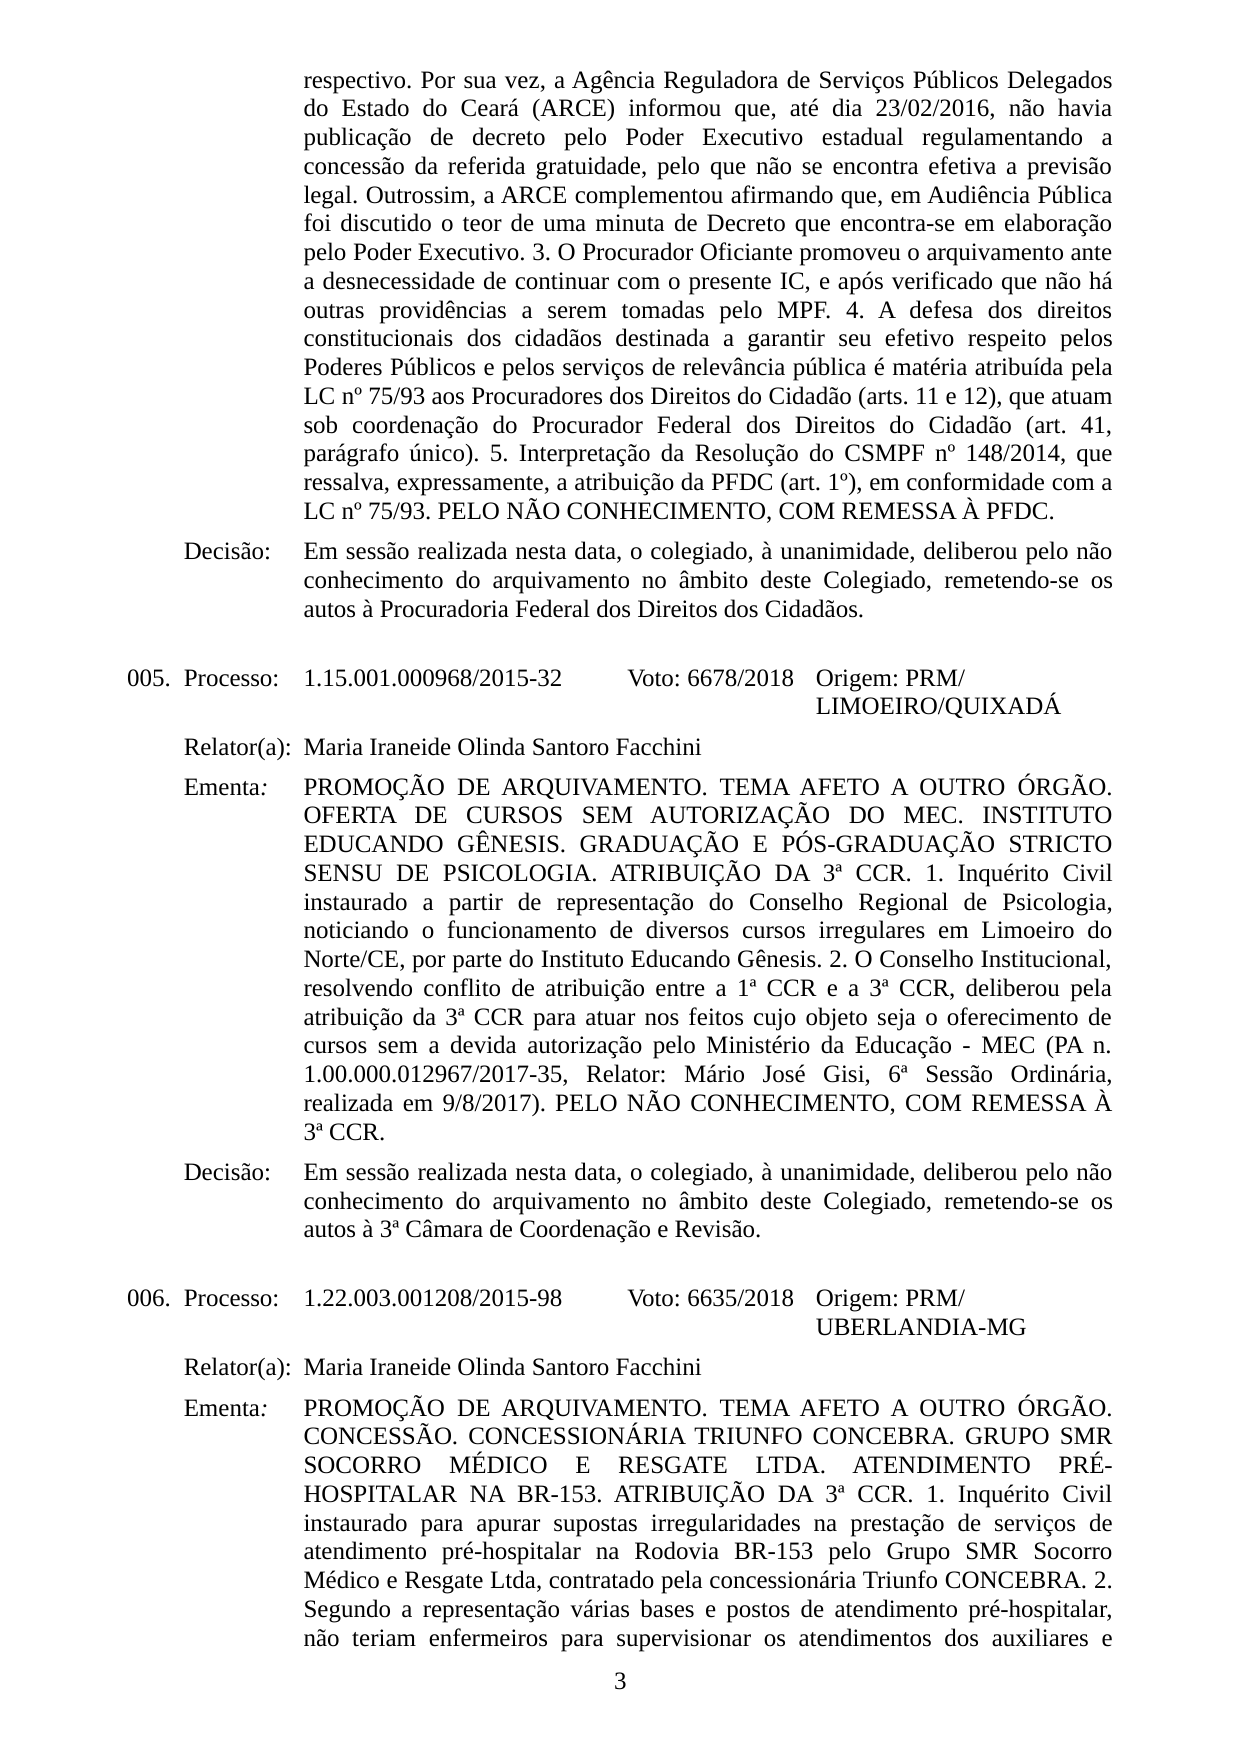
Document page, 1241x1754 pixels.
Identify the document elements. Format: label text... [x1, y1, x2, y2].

table_cell Ementa: [178, 766, 298, 1151]
table_cell [121, 1151, 178, 1249]
table_header 005. [121, 657, 178, 726]
table_cell Maria Iraneide Olinda Santoro Facchini [298, 726, 1119, 766]
table_cell Em sessão realizada nesta data, o colegiado, à unanimidade, deliberou pelo não conhecimento do arquivamento no âmbito deste Colegiado, remetendo-se os autos à 3ª Câmara de Coordenação e Revisão. [298, 1151, 1119, 1249]
table_cell Decisão: [178, 1151, 298, 1249]
table_cell [121, 1347, 178, 1387]
table_cell Ementa: [178, 1387, 298, 1657]
table_cell Decisão: [178, 531, 298, 628]
table_cell [121, 766, 178, 1151]
table_header Processo: [178, 657, 298, 726]
table_cell [121, 59, 178, 531]
table_cell [121, 531, 178, 628]
table_cell [121, 1387, 178, 1657]
table_cell respectivo. Por sua vez, a Agência Reguladora de Serviços Públicos Delegados do Estado do Ceará (ARCE) informou que, até dia 23/02/2016, não havia publicação de decreto pelo Poder Executivo estadual regulamentando a concessão da referida gratuidade, pelo que não se encontra efetiva a previsão legal. Outrossim, a ARCE complementou afirmando que, em Audiência Pública foi discutido o teor de uma minuta de Decreto que encontra-se em elaboração pelo Poder Executivo. 3. O Procurador Oficiante promoveu o arquivamento ante a desnecessidade de continuar com o presente IC, e após verificado que não há outras providências a serem tomadas pelo MPF. 4. A defesa dos direitos constitucionais dos cidadãos destinada a garantir seu efetivo respeito pelos Poderes Públicos e pelos serviços de relevância pública é matéria atribuída pela LC nº 75/93 aos Procuradores dos Direitos do Cidadão (arts. 11 e 12), que atuam sob coordenação do Procurador Federal dos Direitos do Cidadão (art. 41, parágrafo único). 5. Interpretação da Resolução do CSMPF nº 148/2014, que ressalva, expressamente, a atribuição da PFDC (art. 1º), em conformidade com a LC nº 75/93. PELO NÃO CONHECIMENTO, COM REMESSA À PFDC. [298, 59, 1119, 531]
table_cell PROMOÇÃO DE ARQUIVAMENTO. TEMA AFETO A OUTRO ÓRGÃO. OFERTA DE CURSOS SEM AUTORIZAÇÃO DO MEC. INSTITUTO EDUCANDO GÊNESIS. GRADUAÇÃO E PÓS-GRADUAÇÃO STRICTO SENSU DE PSICOLOGIA. ATRIBUIÇÃO DA 3ª CCR. 1. Inquérito Civil instaurado a partir de representação do Conselho Regional de Psicologia, noticiando o funcionamento de diversos cursos irregulares em Limoeiro do Norte/CE, por parte do Instituto Educando Gênesis. 2. O Conselho Institucional, resolvendo conflito de atribuição entre a 1ª CCR e a 3ª CCR, deliberou pela atribuição da 3ª CCR para atuar nos feitos cujo objeto seja o oferecimento de cursos sem a devida autorização pelo Ministério da Educação - MEC (PA n. 1.00.000.012967/2017-35, Relator: Mário José Gisi, 6ª Sessão Ordinária, realizada em 9/8/2017). PELO NÃO CONHECIMENTO, COM REMESSA À 3ª CCR. [298, 766, 1119, 1151]
table_cell Relator(a): [178, 726, 298, 766]
table_header Origem: PRM/ UBERLANDIA-MG [810, 1278, 1119, 1347]
table_header Origem: PRM/ LIMOEIRO/QUIXADÁ [810, 657, 1119, 726]
table_cell Em sessão realizada nesta data, o colegiado, à unanimidade, deliberou pelo não conhecimento do arquivamento no âmbito deste Colegiado, remetendo-se os autos à Procuradoria Federal dos Direitos dos Cidadãos. [298, 531, 1119, 628]
table_cell Relator(a): [178, 1347, 298, 1387]
table_header Voto: 6635/2018 [621, 1278, 810, 1347]
table_header Processo: [178, 1278, 298, 1347]
table_header 1.22.003.001208/2015-98 [298, 1278, 621, 1347]
table_header 006. [121, 1278, 178, 1347]
table_header Voto: 6678/2018 [621, 657, 810, 726]
table_cell Maria Iraneide Olinda Santoro Facchini [298, 1347, 1119, 1387]
table_cell PROMOÇÃO DE ARQUIVAMENTO. TEMA AFETO A OUTRO ÓRGÃO. CONCESSÃO. CONCESSIONÁRIA TRIUNFO CONCEBRA. GRUPO SMR SOCORRO MÉDICO E RESGATE LTDA. ATENDIMENTO PRÉ-HOSPITALAR NA BR-153. ATRIBUIÇÃO DA 3ª CCR. 1. Inquérito Civil instaurado para apurar supostas irregularidades na prestação de serviços de atendimento pré-hospitalar na Rodovia BR-153 pelo Grupo SMR Socorro Médico e Resgate Ltda, contratado pela concessionária Triunfo CONCEBRA. 2. Segundo a representação várias bases e postos de atendimento pré-hospitalar, não teriam enfermeiros para supervisionar os atendimentos dos auxiliares e [298, 1387, 1119, 1657]
table_header 1.15.001.000968/2015-32 [298, 657, 621, 726]
table_cell [178, 59, 298, 531]
table_cell [121, 726, 178, 766]
